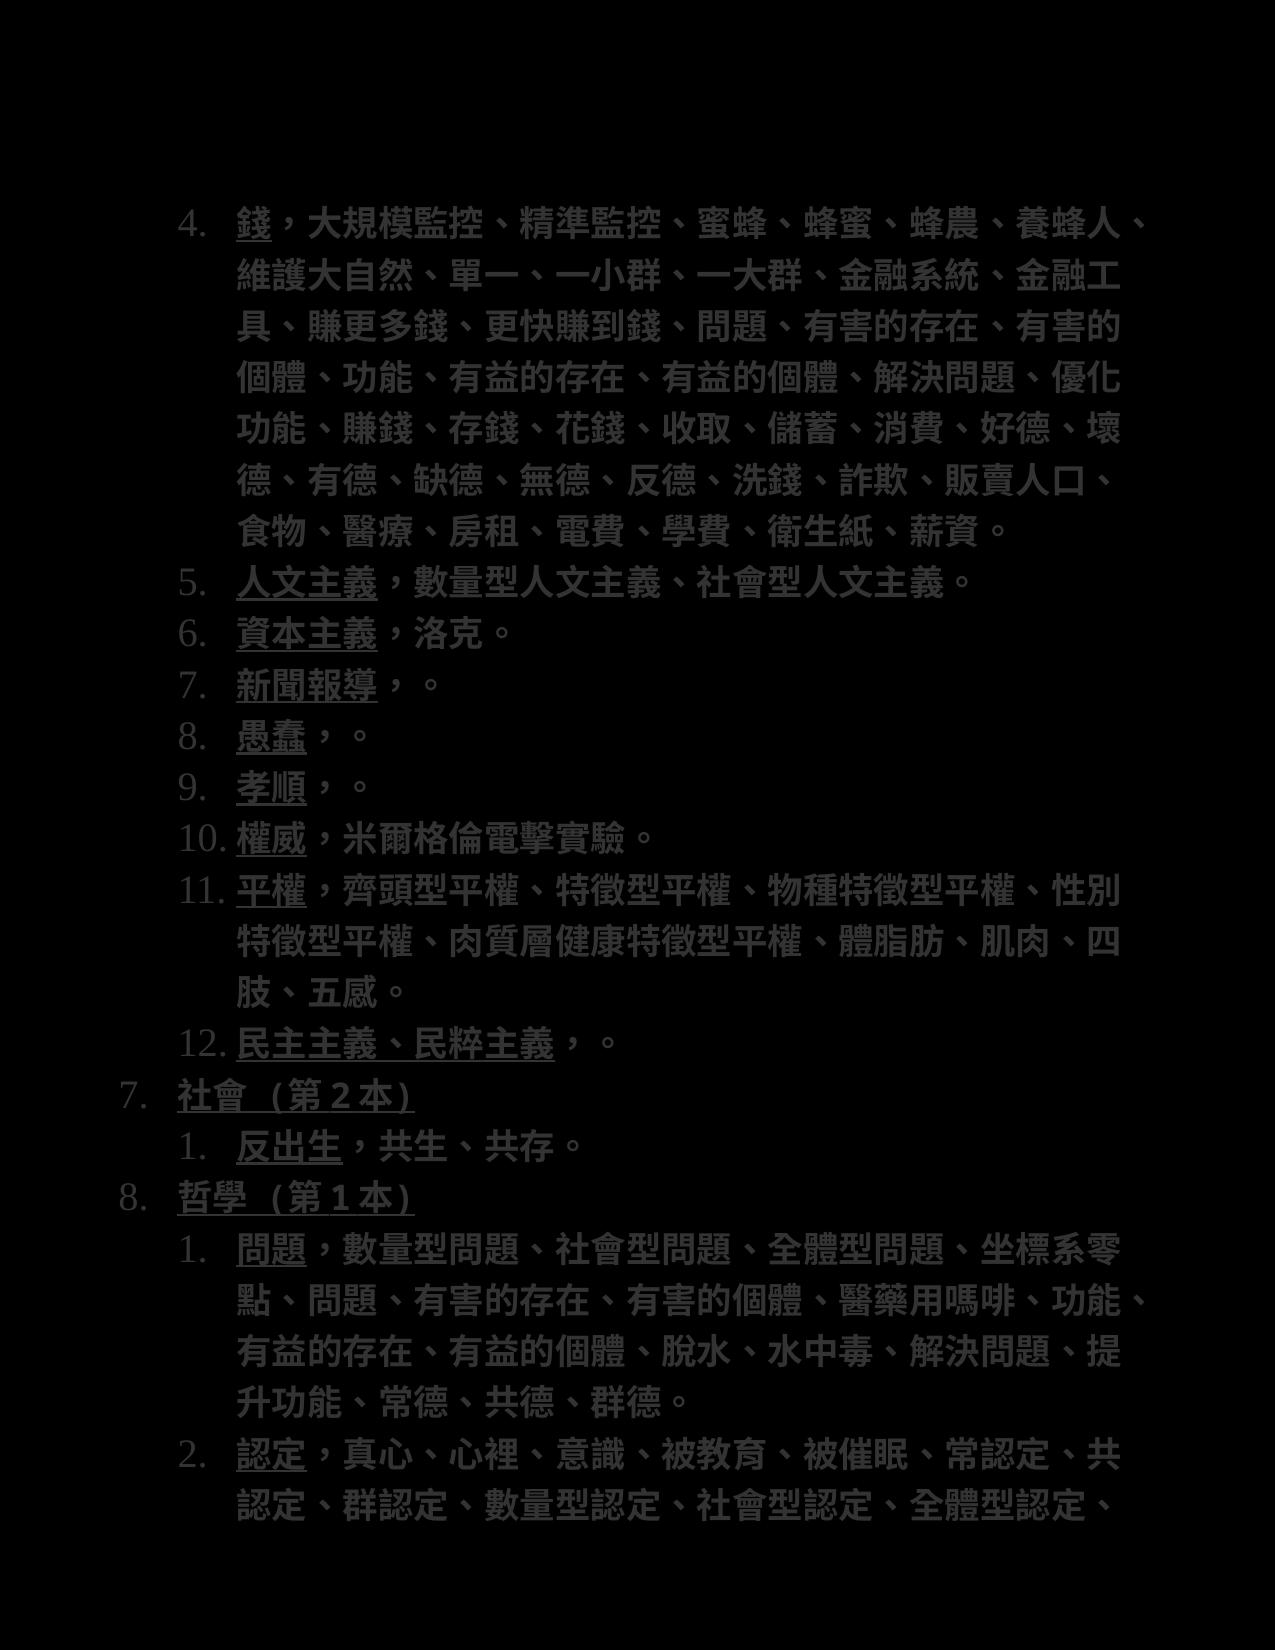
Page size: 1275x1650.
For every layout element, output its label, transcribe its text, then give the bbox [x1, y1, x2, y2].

list 哲學 (第1本) [118, 1170, 1157, 1221]
list 認定，真心、心裡、意識、被教育、被催眠、常認定、共認定、群認定、數量型認定、社會型認定、全體型認定、 [177, 1426, 1157, 1528]
list 民主主義、民粹主義，。 [177, 1016, 1157, 1067]
list 孝順，。 [177, 759, 1157, 811]
list 新聞報導，。 [177, 657, 1157, 708]
list 問題，數量型問題、社會型問題、全體型問題、坐標系零點、問題、有害的存在、有害的個體、醫藥用嗎啡、功能、有益的存在、有益的個體、脫水、水中毒、解決問題、提升功能、常德、共德、群德。 [177, 1221, 1157, 1426]
list 反出生，共生、共存。 [177, 1118, 1157, 1170]
list 資本主義，洛克。 [177, 606, 1157, 657]
list 人文主義，數量型人文主義、社會型人文主義。 [177, 554, 1157, 606]
list 錢，大規模監控、精準監控、蜜蜂、蜂蜜、蜂農、養蜂人、維護大自然、單一、一小群、一大群、金融系統、金融工具、賺更多錢、更快賺到錢、問題、有害的存在、有害的個體、功能、有益的存在、有益的個體、解決問題、優化功能、賺錢、存錢、花錢、收取、儲蓄、消費、好德、壞德、有德、缺德、無德、反德、洗錢、詐欺、販賣人口、食物、醫療、房租、電費、學費、衛生紙、薪資。 [177, 196, 1157, 554]
list 愚蠢，。 [177, 708, 1157, 759]
list 社會 (第2本) [118, 1067, 1157, 1118]
list 平權，齊頭型平權、特徵型平權、物種特徵型平權、性別特徵型平權、肉質層健康特徵型平權、體脂肪、肌肉、四肢、五感。 [177, 862, 1157, 1016]
list 權威，米爾格倫電擊實驗。 [177, 811, 1157, 862]
